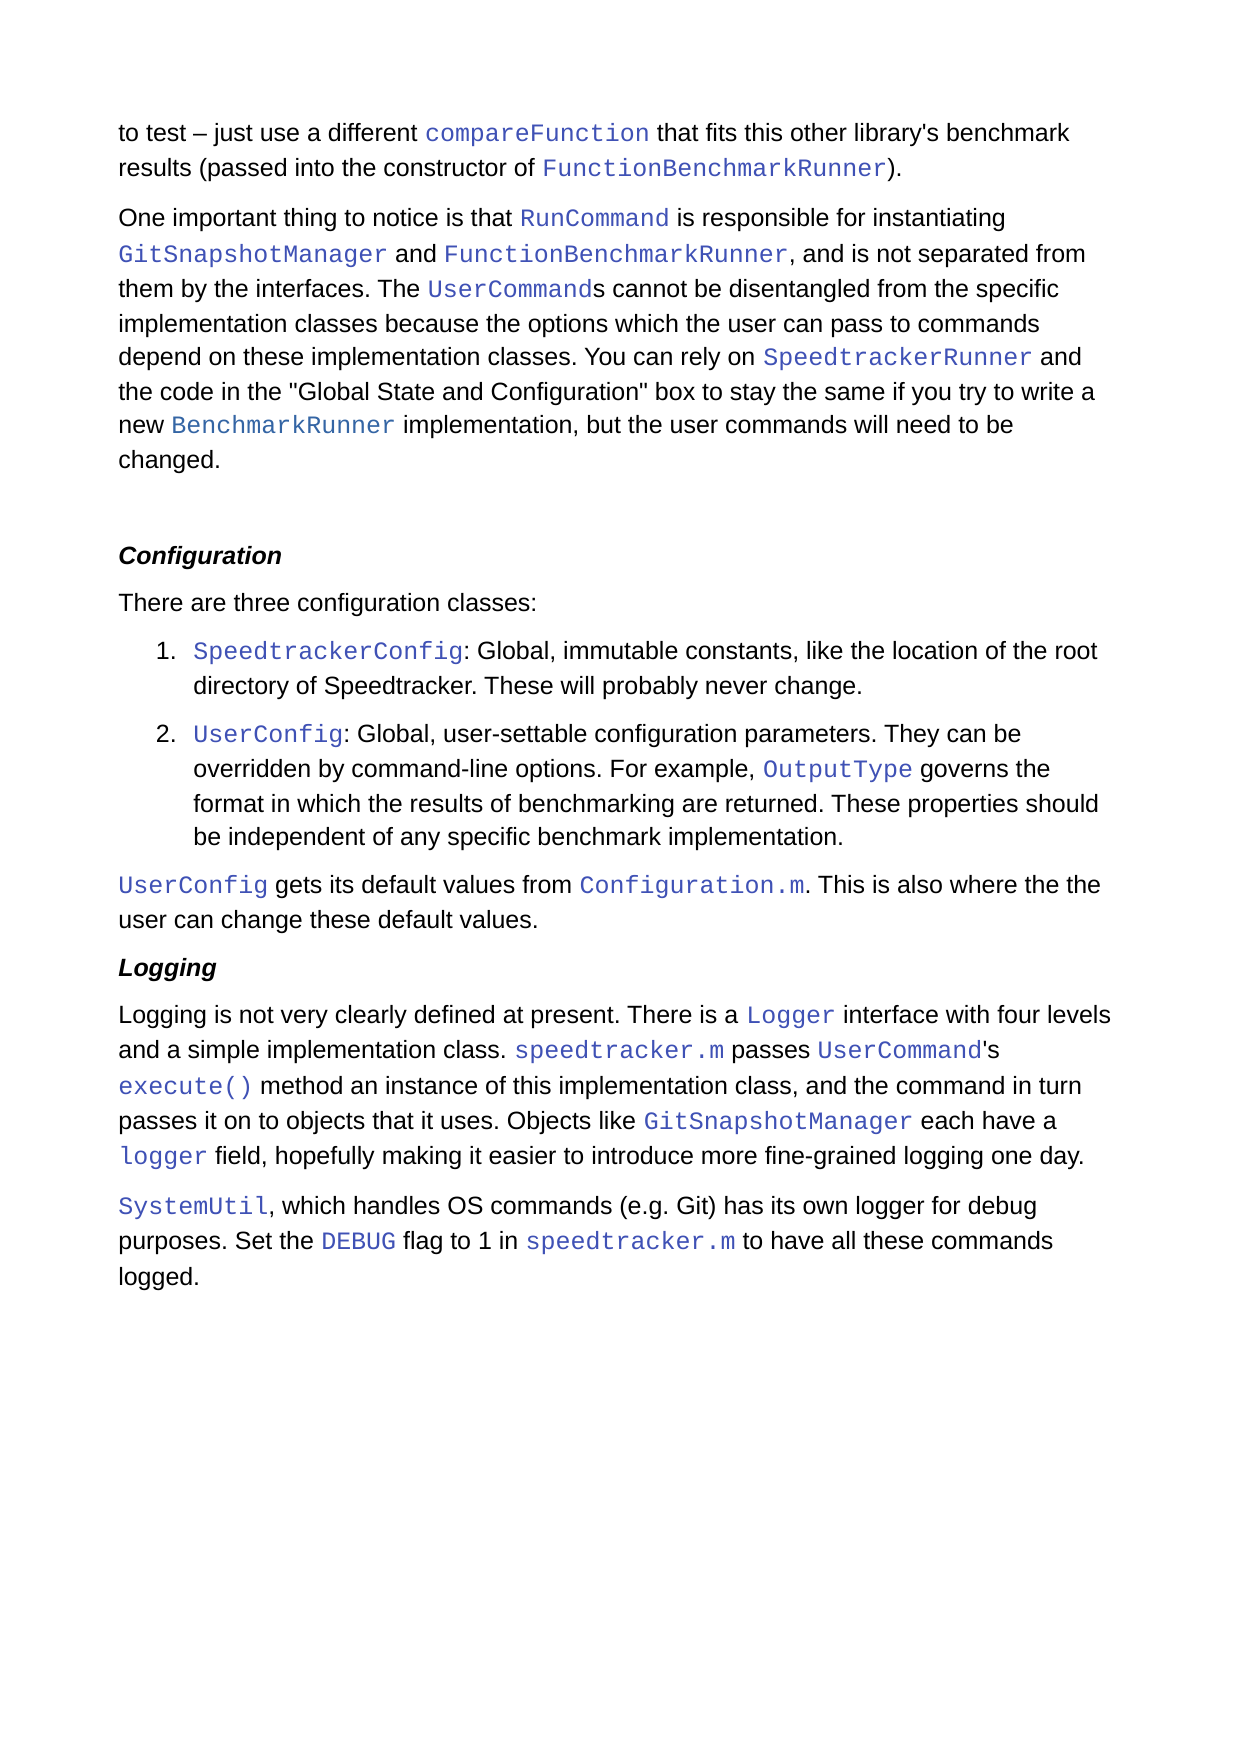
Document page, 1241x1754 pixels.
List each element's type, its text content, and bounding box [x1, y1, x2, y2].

text UserConfig gets its default values from Configuration.m. This is also where the the user can change these default values. [118, 870, 1122, 934]
text Logging is not very clearly defined at present. There is a Logger interface with four levels and a simple implementation class. speedtracker.m passes UserCommand's execute() method an instance of this implementation class, and the command in turn passes it on to objects that it uses. Objects like GitSnapshotManager each have a logger field, hopefully making it easier to introduce more fine-grained logging one day. [118, 1000, 1122, 1172]
text to test – just use a different compareFunction that fits this other library's benchmark results (passed into the constructor of FunctionBenchmarkRunner). [118, 118, 1122, 184]
text Configuration [118, 541, 1122, 569]
text One important thing to notice is that RunCommand is responsible for instantiating GitSnapshotManager and FunctionBenchmarkRunner, and is not separated from them by the interfaces. The UserCommands cannot be disentangled from the specific implementation classes because the options which the user can pass to commands depend on these implementation classes. You can rely on SpeedtrackerRunner and the code in the "Global State and Configuration" box to stay the same if you try to write a new BenchmarkRunner implementation, but the user commands will need to be changed. [118, 203, 1122, 474]
text Logging [118, 953, 1122, 981]
text SystemUtil, which handles OS commands (e.g. Git) has its own logger for debug purposes. Set the DEBUG flag to 1 in speedtracker.m to have all these commands logged. [118, 1191, 1122, 1290]
list UserConfig: Global, user-settable configuration parameters. They can be overridden by command-line options. For example, OutputType governs the format in which the results of benchmarking are returned. These properties should be independent of any specific benchmark implementation. [156, 719, 1122, 851]
list SpeedtrackerConfig: Global, immutable constants, like the location of the root directory of Speedtracker. These will probably never change. [156, 636, 1122, 700]
text There are three configuration classes: [118, 588, 1122, 617]
